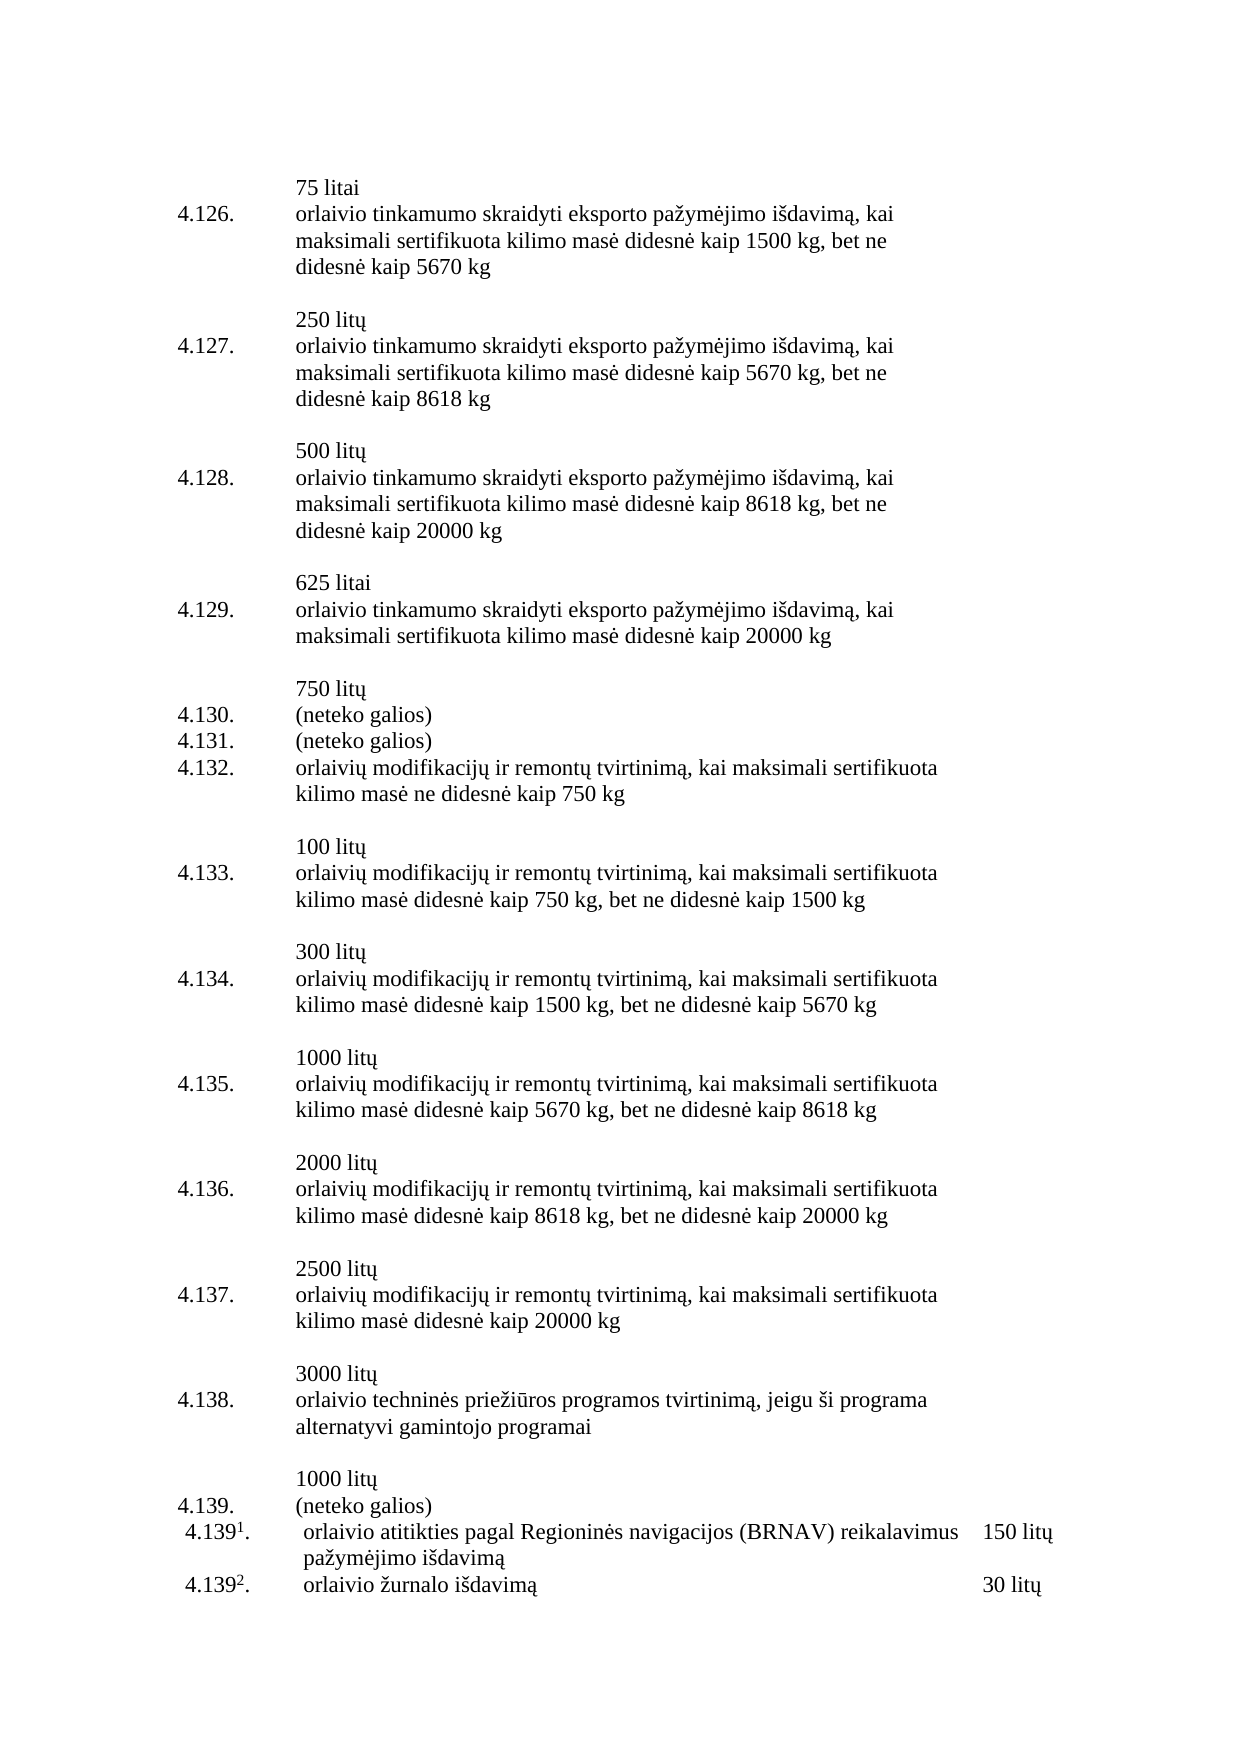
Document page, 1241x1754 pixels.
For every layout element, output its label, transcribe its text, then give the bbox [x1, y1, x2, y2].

table_header orlaivio atitikties pagal Regioninės navigacijos (BRNAV) reikalavimus pažymėjimo išdavimą [292, 1518, 971, 1571]
table_header 150 litų [971, 1518, 1144, 1571]
text 75 litai [177, 148, 945, 200]
text 4.133. orlaivių modifikacijų ir remontų tvirtinimą, kai maksimali sertifikuota kilimo masė didesnė kaip 750 kg, bet ne didesnė kaip 1500 kg 300 litų [177, 859, 945, 965]
text 4.134. orlaivių modifikacijų ir remontų tvirtinimą, kai maksimali sertifikuota kilimo masė didesnė kaip 1500 kg, bet ne didesnė kaip 5670 kg 1000 litų [177, 965, 945, 1070]
text 4.137. orlaivių modifikacijų ir remontų tvirtinimą, kai maksimali sertifikuota kilimo masė didesnė kaip 20000 kg 3000 litų [177, 1281, 945, 1386]
table_header 4.1391. [174, 1518, 292, 1571]
text 4.129. orlaivio tinkamumo skraidyti eksporto pažymėjimo išdavimą, kai maksimali sertifikuota kilimo masė didesnė kaip 20000 kg 750 litų [177, 596, 945, 701]
text 4.130. (neteko galios) [177, 701, 945, 727]
text 4.132. orlaivių modifikacijų ir remontų tvirtinimą, kai maksimali sertifikuota kilimo masė ne didesnė kaip 750 kg 100 litų [177, 754, 945, 859]
table_cell 4.1392. [174, 1571, 292, 1597]
text 4.126. orlaivio tinkamumo skraidyti eksporto pažymėjimo išdavimą, kai maksimali sertifikuota kilimo masė didesnė kaip 1500 kg, bet ne didesnė kaip 5670 kg 250 litų [177, 200, 945, 332]
text 4.128. orlaivio tinkamumo skraidyti eksporto pažymėjimo išdavimą, kai maksimali sertifikuota kilimo masė didesnė kaip 8618 kg, bet ne didesnė kaip 20000 kg 625 litai [177, 464, 945, 596]
text 4.131. (neteko galios) [177, 727, 945, 754]
text 4.135. orlaivių modifikacijų ir remontų tvirtinimą, kai maksimali sertifikuota kilimo masė didesnė kaip 5670 kg, bet ne didesnė kaip 8618 kg 2000 litų [177, 1070, 945, 1176]
text 4.139. (neteko galios) [177, 1492, 945, 1518]
text 4.136. orlaivių modifikacijų ir remontų tvirtinimą, kai maksimali sertifikuota kilimo masė didesnė kaip 8618 kg, bet ne didesnė kaip 20000 kg 2500 litų [177, 1176, 945, 1281]
text 4.127. orlaivio tinkamumo skraidyti eksporto pažymėjimo išdavimą, kai maksimali sertifikuota kilimo masė didesnė kaip 5670 kg, bet ne didesnė kaip 8618 kg 500 litų [177, 332, 945, 464]
table_cell orlaivio žurnalo išdavimą [292, 1571, 971, 1597]
text 4.138. orlaivio techninės priežiūros programos tvirtinimą, jeigu ši programa alternatyvi gamintojo programai 1000 litų [177, 1386, 945, 1492]
table_cell 30 litų [971, 1571, 1144, 1597]
